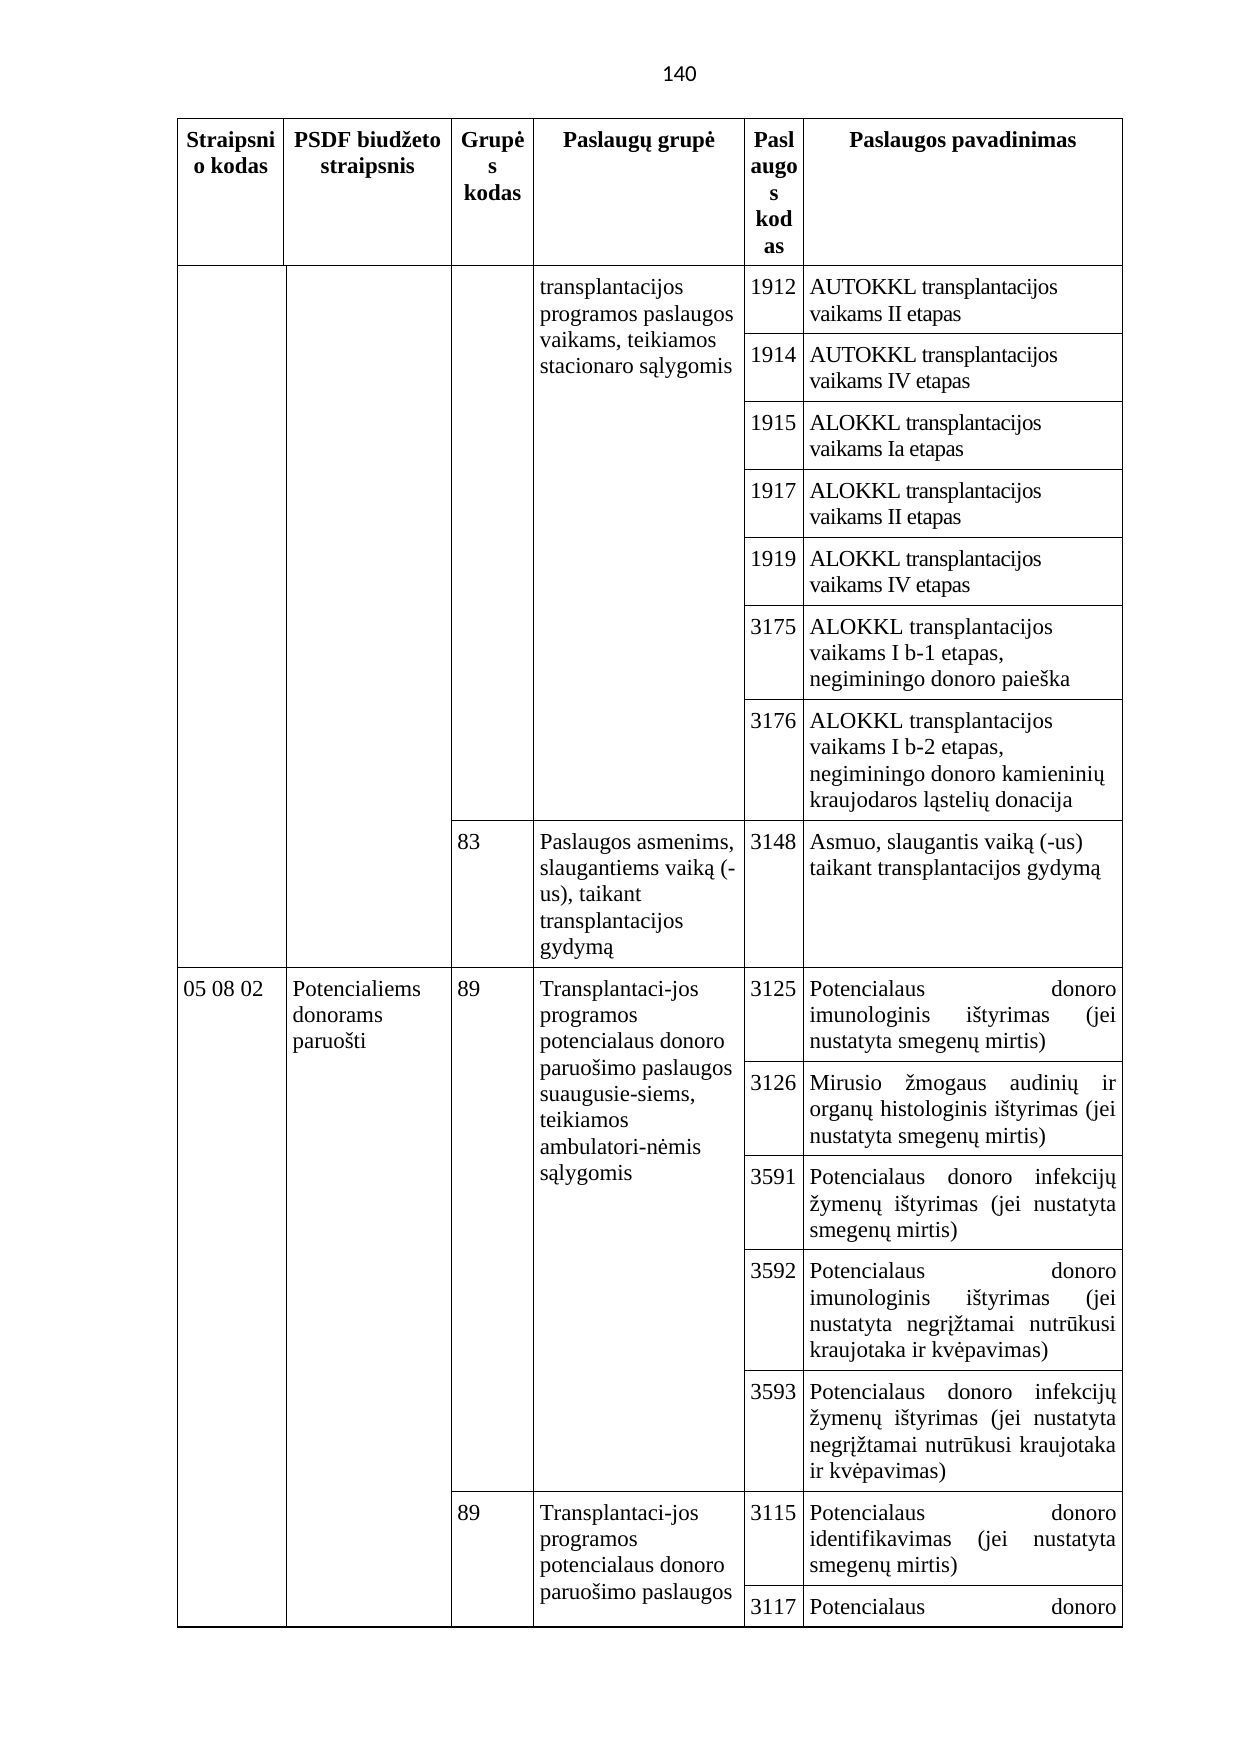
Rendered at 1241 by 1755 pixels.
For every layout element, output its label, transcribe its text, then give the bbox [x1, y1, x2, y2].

table_cell [287, 401, 451, 469]
table_cell 3175 [745, 606, 803, 699]
table_cell 05 08 02 [178, 968, 286, 1626]
table_header Paslaugos pavadinimas [804, 119, 1122, 265]
table_cell [287, 469, 451, 537]
table_cell [534, 699, 744, 819]
table_cell [452, 266, 533, 333]
table_cell AUTOKKL transplantacijos vaikams IV etapas [804, 334, 1122, 401]
table_cell 1917 [745, 470, 803, 537]
table_cell 3117 [745, 1586, 803, 1626]
table_cell 1919 [745, 538, 803, 605]
table_cell 3148 [745, 821, 803, 967]
table_header Paslaugos kodas [745, 119, 803, 265]
table_cell 1915 [745, 402, 803, 469]
table_cell ALOKKL transplantacijos vaikams II etapas [804, 470, 1122, 537]
table_cell ALOKKL transplantacijos vaikams IV etapas [804, 538, 1122, 605]
table_cell [452, 333, 533, 401]
table_cell Potencialaus donoro infekcijų žymenų ištyrimas (jei nustatyta negrįžtamai nutrūkusi kraujotaka ir kvėpavimas) [804, 1371, 1122, 1491]
table_cell 3591 [745, 1156, 803, 1249]
table_cell 3592 [745, 1250, 803, 1370]
table_cell Transplantaci-jos programos potencialaus donoro paruošimo paslaugos [534, 1492, 744, 1626]
table_cell [452, 605, 533, 699]
table_cell 3125 [745, 968, 803, 1061]
table_cell AUTOKKL transplantacijos vaikams II etapas [804, 266, 1122, 333]
table_cell [178, 537, 286, 605]
table_cell 89 [452, 968, 533, 1491]
table_cell 3115 [745, 1492, 803, 1585]
table_cell [178, 333, 286, 401]
table_cell Potencialaus donoro imunologinis ištyrimas (jei nustatyta negrįžtamai nutrūkusi kraujotaka ir kvėpavimas) [804, 1250, 1122, 1370]
table_cell 89 [452, 1492, 533, 1626]
table_cell [452, 469, 533, 537]
table_cell Potencialaus donoro imunologinis ištyrimas (jei nustatyta smegenų mirtis) [804, 968, 1122, 1061]
table_cell Potencialiems donorams paruošti [287, 968, 451, 1626]
table_cell ALOKKL transplantacijos vaikams I b-2 etapas, negiminingo donoro kamieninių kraujodaros ląstelių donacija [804, 700, 1122, 819]
table_cell [452, 699, 533, 819]
table_cell ALOKKL transplantacijos vaikams Ia etapas [804, 402, 1122, 469]
table_cell [178, 469, 286, 537]
table_cell 1914 [745, 334, 803, 401]
table_cell 3176 [745, 700, 803, 819]
table_header Straipsnio kodas [178, 119, 283, 265]
table_cell [287, 333, 451, 401]
table_cell [452, 401, 533, 469]
table_header Grupės kodas [452, 119, 533, 265]
table_cell [452, 537, 533, 605]
table_cell Potencialaus donoro identifikavimas (jei nustatyta smegenų mirtis) [804, 1492, 1122, 1585]
table_header Paslaugų grupė [534, 119, 744, 265]
table_cell 1912 [745, 266, 803, 333]
table_cell [287, 699, 451, 967]
table_cell Paslaugos asmenims, slaugantiems vaiką (-us), taikant transplantacijos gydymą [534, 821, 744, 967]
table_cell ALOKKL transplantacijos vaikams I b-1 etapas, negiminingo donoro paieška [804, 606, 1122, 699]
table_cell [178, 266, 286, 333]
table_cell 3593 [745, 1371, 803, 1491]
table_cell [178, 605, 286, 699]
table_cell transplantacijos programos paslaugos vaikams, teikiamos stacionaro sąlygomis [534, 266, 744, 605]
table_cell Asmuo, slaugantis vaiką (-us) taikant transplantacijos gydymą [804, 821, 1122, 967]
table_cell [287, 537, 451, 605]
table_cell [287, 266, 451, 333]
table_cell [178, 699, 286, 967]
table_cell [534, 605, 744, 699]
table_cell Transplantaci-jos programos potencialaus donoro paruošimo paslaugos suaugusie-siems, teikiamos ambulatori-nėmis sąlygomis [534, 968, 744, 1491]
table_cell 3126 [745, 1062, 803, 1155]
table_cell Potencialaus donoro [804, 1586, 1122, 1626]
table_cell 83 [452, 821, 533, 967]
table_cell Mirusio žmogaus audinių ir organų histologinis ištyrimas (jei nustatyta smegenų mirtis) [804, 1062, 1122, 1155]
table_cell [178, 401, 286, 469]
table_header PSDF biudžeto straipsnis [284, 119, 451, 265]
table_cell Potencialaus donoro infekcijų žymenų ištyrimas (jei nustatyta smegenų mirtis) [804, 1156, 1122, 1249]
table_cell [287, 605, 451, 699]
